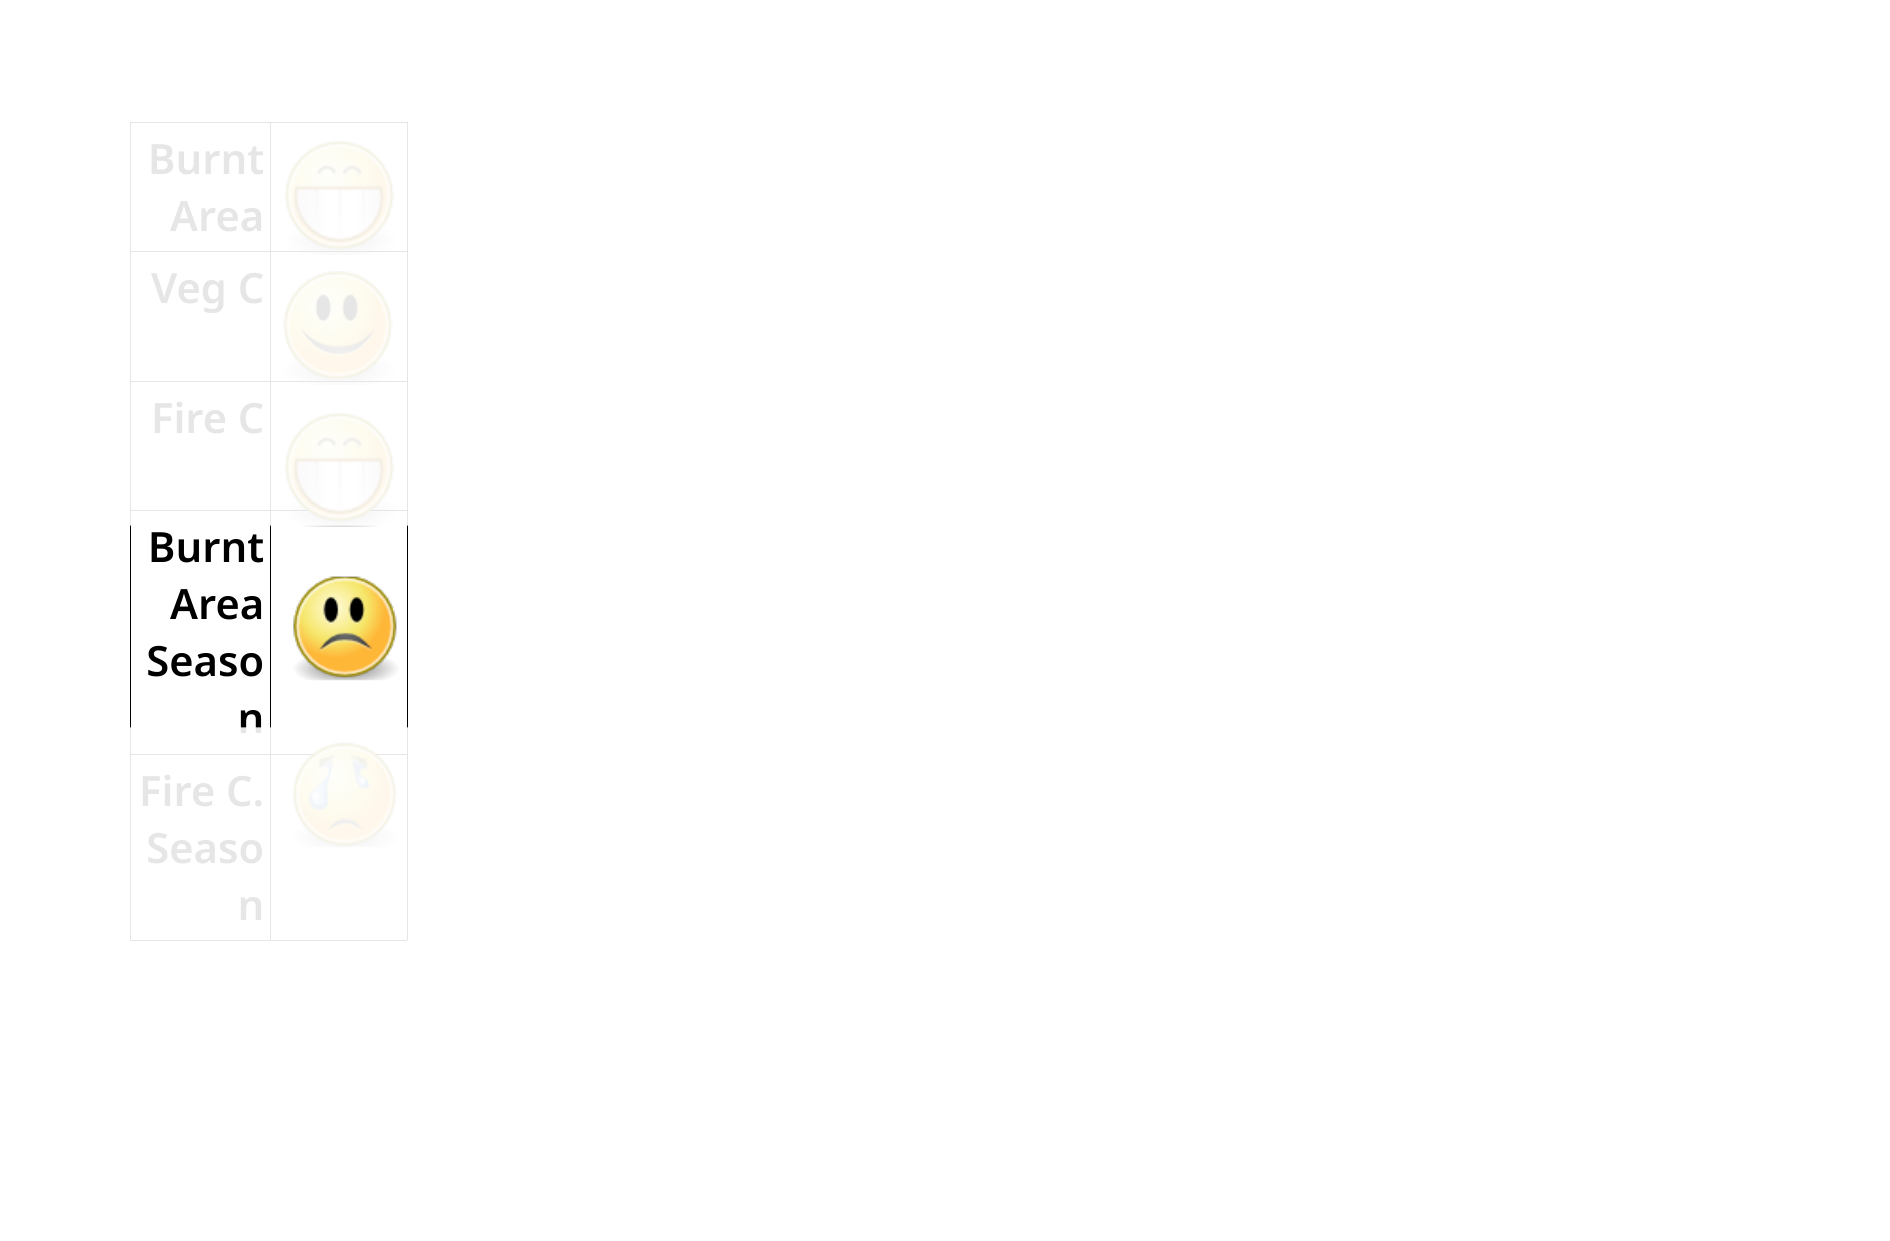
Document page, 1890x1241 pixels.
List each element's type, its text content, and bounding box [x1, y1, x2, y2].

table_cell [271, 526, 407, 727]
text_box [118, 82, 426, 526]
text_box [118, 727, 426, 1087]
table_cell Burnt Area Season [131, 526, 270, 727]
picture [283, 560, 409, 686]
